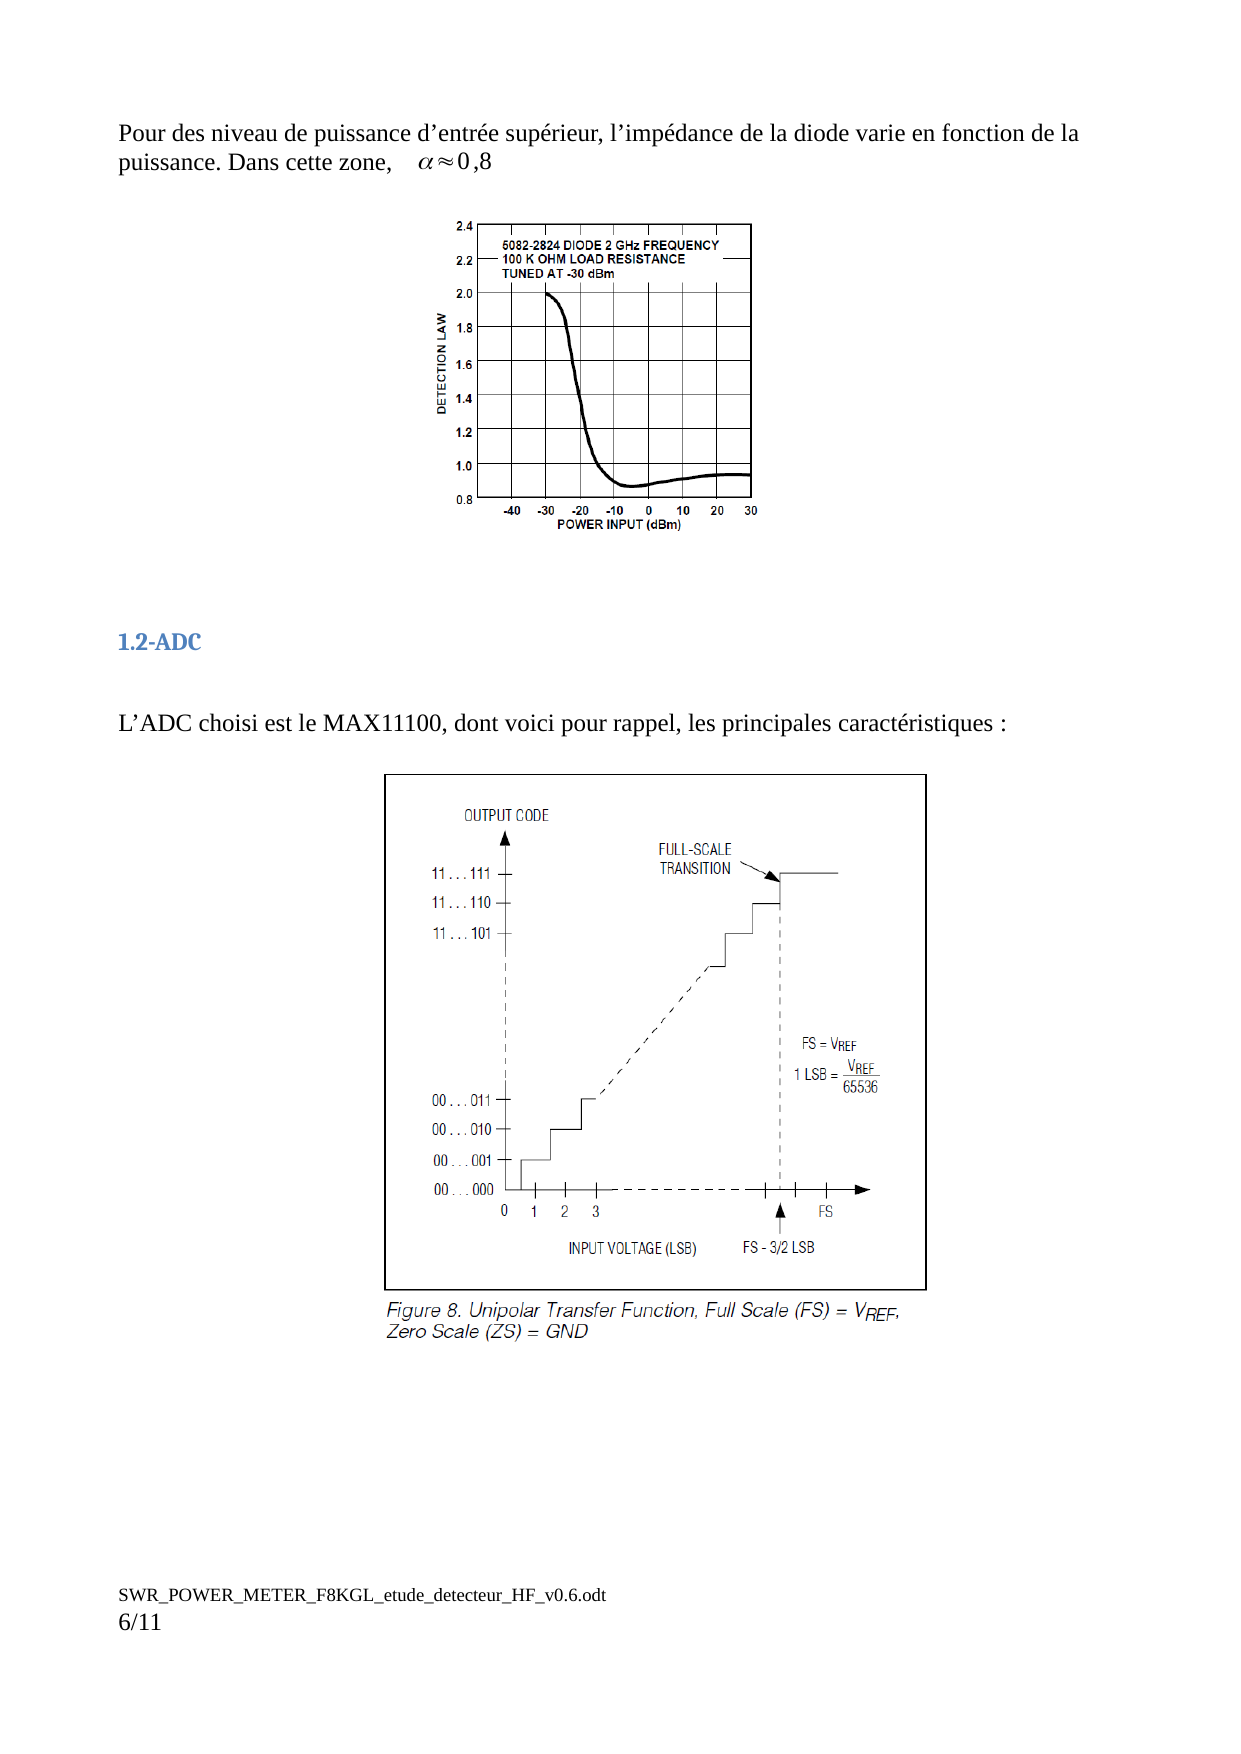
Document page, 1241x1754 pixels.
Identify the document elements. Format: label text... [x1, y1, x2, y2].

picture [428, 204, 812, 543]
picture [359, 759, 944, 1347]
text Pour des niveau de puissance d’entrée supérieur, l’impédance de la diode varie en fonction de la puissance. Dans cette zone, [118, 118, 1122, 176]
subtitle 1.2-ADC [118, 628, 1122, 656]
text L’ADC choisi est le MAX11100, dont voici pour rappel, les principales caractéristiques : [118, 708, 1122, 737]
